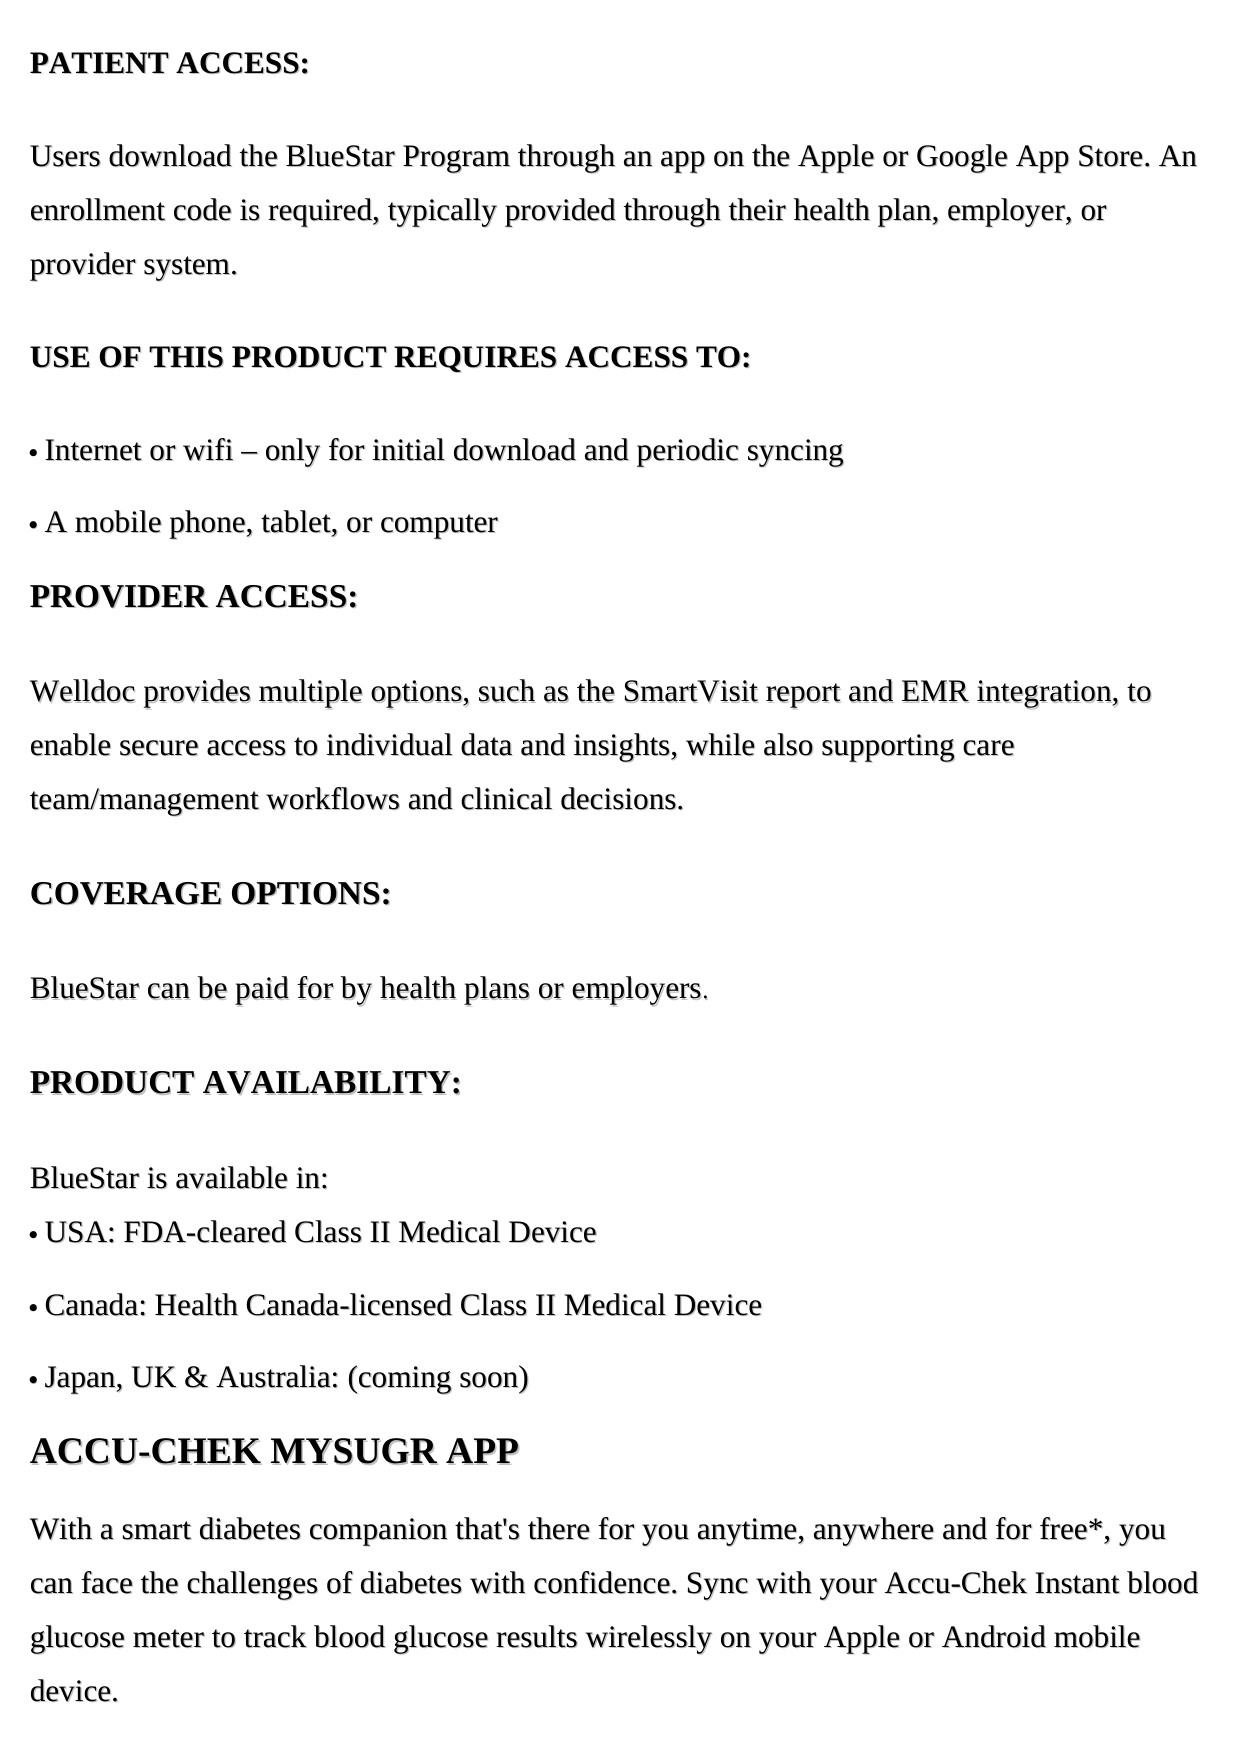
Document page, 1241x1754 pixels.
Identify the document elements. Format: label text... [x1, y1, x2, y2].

text PRODUCT AVAILABILITY: [29, 1063, 1211, 1101]
text ACCU-CHEK MYSUGR APP [29, 1429, 1211, 1472]
list Japan, UK & Australia: (coming soon) [29, 1358, 1211, 1394]
list USA: FDA-cleared Class II Medical Device [29, 1213, 1211, 1249]
text BlueStar is available in: [29, 1159, 1211, 1195]
text Welldoc provides multiple options, such as the SmartVisit report and EMR integration, to enable secure access to individual data and insights, while also supporting care team/management workflows and clinical decisions. [29, 673, 1211, 816]
text PATIENT ACCESS: [29, 44, 1211, 80]
text BlueStar can be paid for by health plans or employers. [29, 970, 1211, 1006]
list A mobile phone, tablet, or computer [29, 503, 1211, 539]
list Canada: Health Canada-licensed Class II Medical Device [29, 1286, 1211, 1322]
text USE OF THIS PRODUCT REQUIRES ACCESS TO: [29, 338, 1211, 374]
text Users download the BlueStar Program through an app on the Apple or Google App Store. An enrollment code is required, typically provided through their health plan, employer, or provider system. [29, 137, 1211, 281]
list Internet or wifi – only for initial download and periodic syncing [29, 431, 1211, 467]
text PROVIDER ACCESS: [29, 576, 1211, 614]
text COVERAGE OPTIONS: [29, 873, 1211, 912]
text With a smart diabetes companion that's there for you anytime, anywhere and for free*, you can face the challenges of diabetes with confidence. Sync with your Accu-Chek Instant blood glucose meter to track blood glucose results wirelessly on your Apple or Android mobile device. [29, 1510, 1211, 1708]
